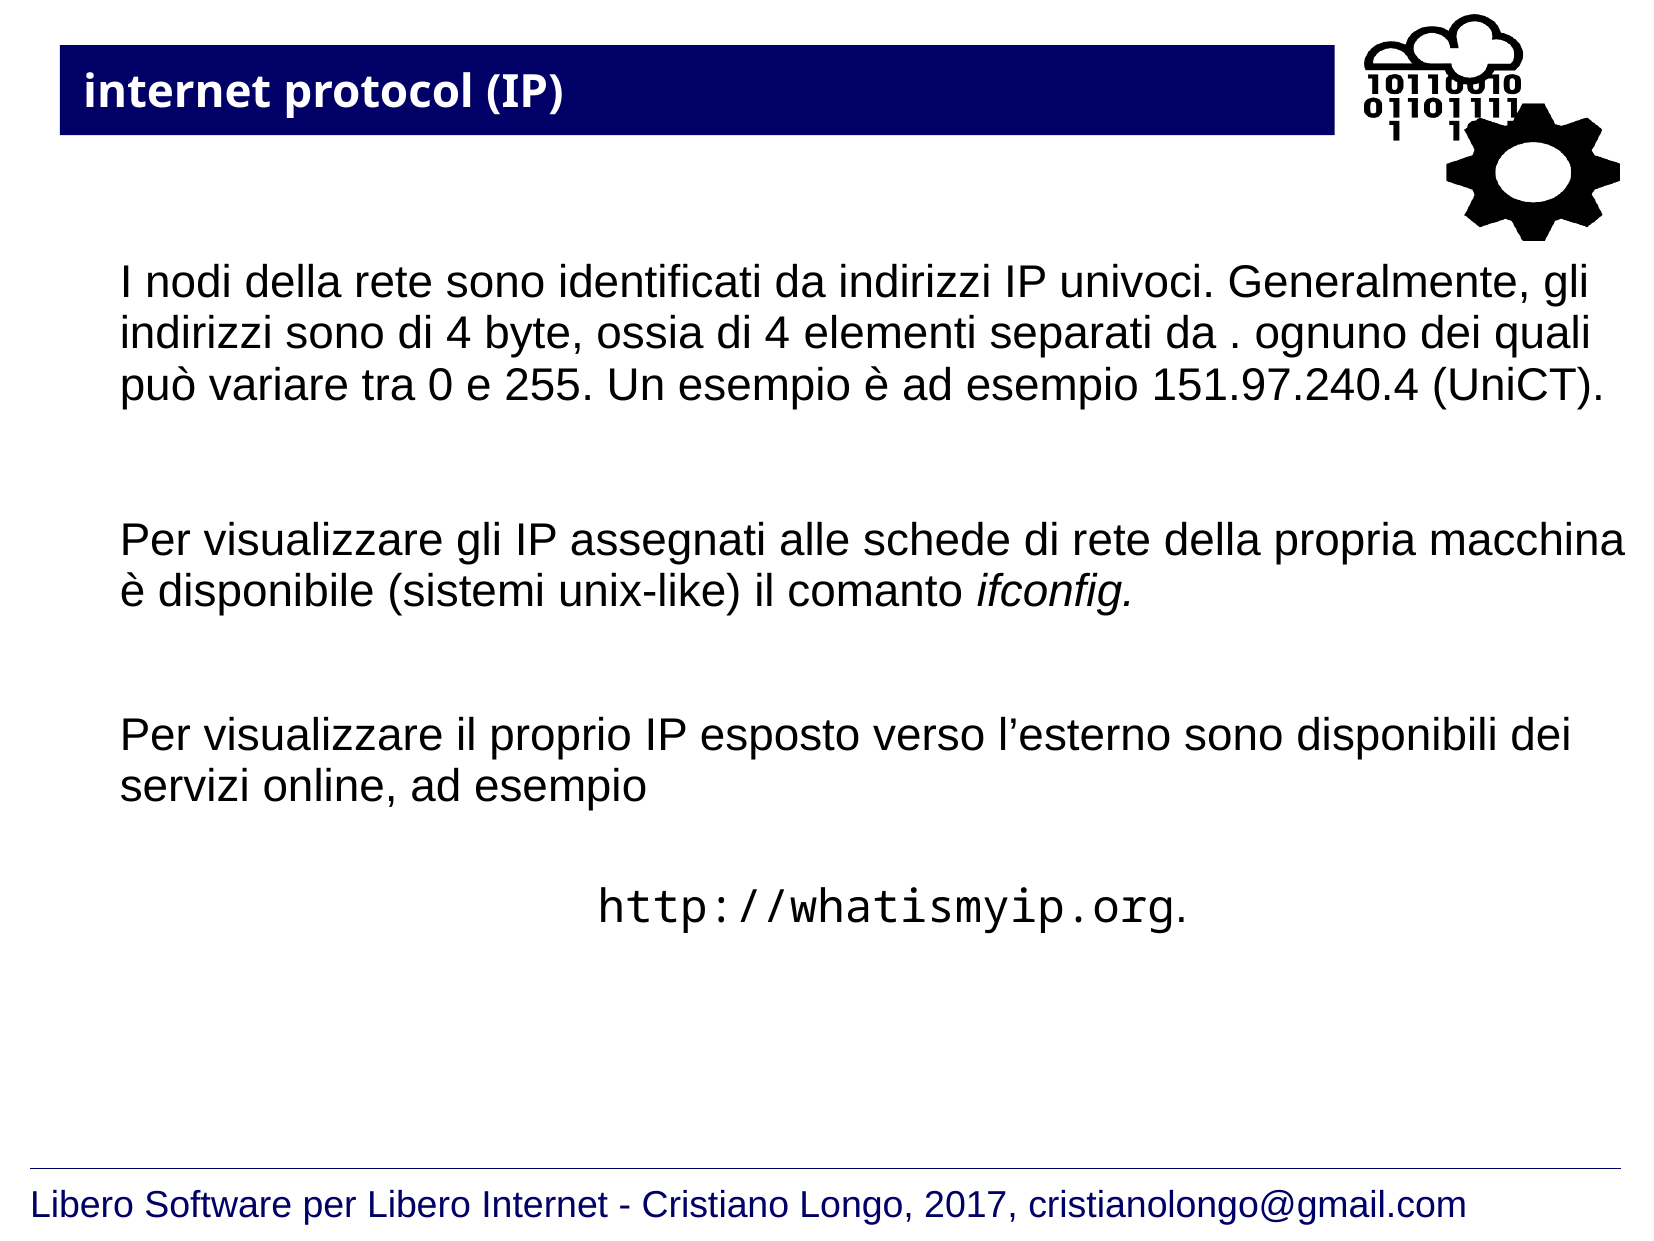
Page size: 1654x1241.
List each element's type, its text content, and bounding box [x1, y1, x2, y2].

text_box Per visualizzare il proprio IP esposto verso l’esterno sono disponibili dei servizi online, ad esempio http://whatismyip.org. [105, 701, 1653, 926]
text_box Per visualizzare gli IP assegnati alle schede di rete della propria macchina è disponibile (sistemi unix-like) il comanto ifconfig. [105, 506, 1653, 624]
text_box Libero Software per Libero Internet - Cristiano Longo, 2017, cristianolongo@gmail.com [15, 1168, 1653, 1241]
text_box I nodi della rete sono identificati da indirizzi IP univoci. Generalmente, gli indirizzi sono di 4 byte, ossia di 4 elementi separati da . ognuno dei quali può variare tra 0 e 255. Un esempio è ad esempio 151.97.240.4 (UniCT). [105, 248, 1653, 418]
list internet protocol (IP) [59, 45, 1335, 136]
picture [1364, 14, 1620, 241]
